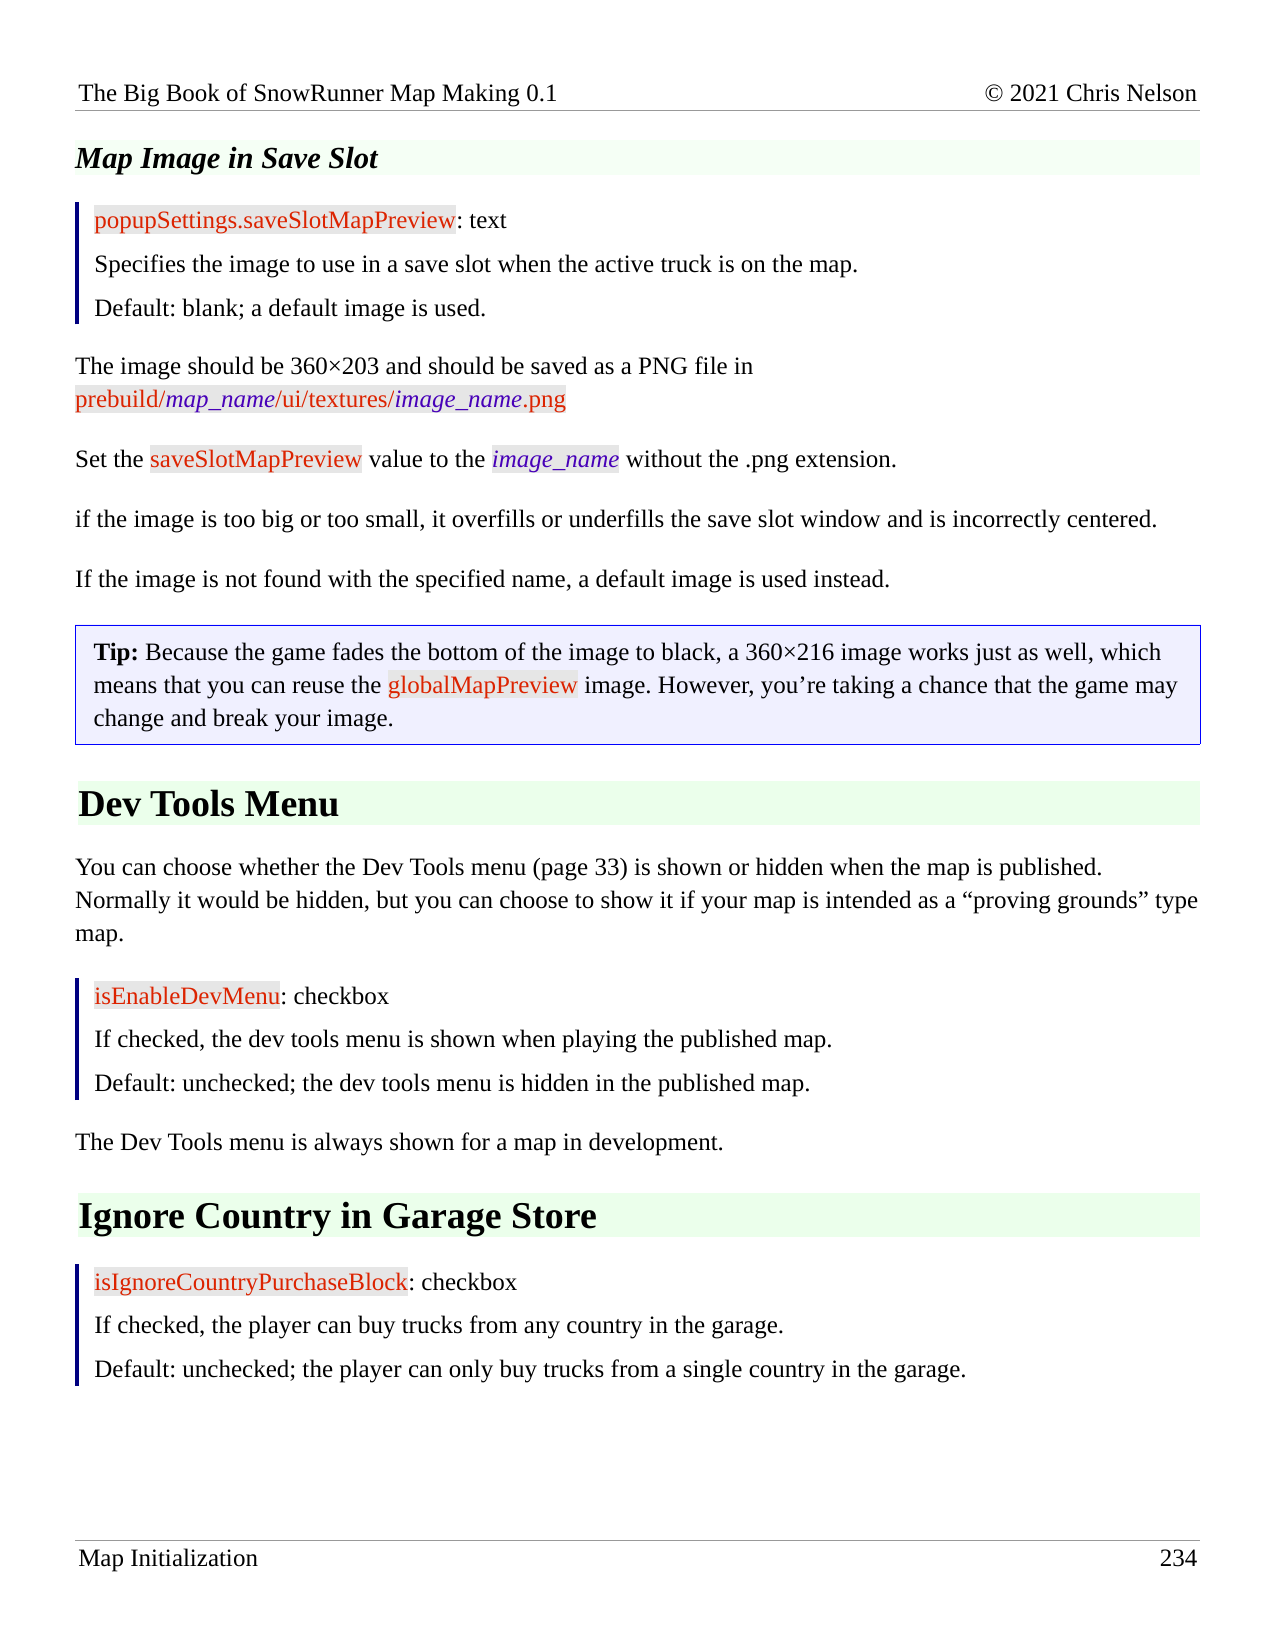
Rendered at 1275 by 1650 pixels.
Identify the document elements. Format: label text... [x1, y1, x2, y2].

text If checked, the dev tools menu is shown when playing the published map. [79, 1022, 1200, 1053]
text isIgnoreCountryPurchaseBlock: checkbox [79, 1264, 1200, 1296]
text if the image is too big or too small, it overfills or underfills the save slot window and is incorrectly centered. [75, 504, 1200, 533]
text If the image is not found with the specified name, a default image is used instead. [75, 564, 1200, 593]
text The Dev Tools menu is always shown for a map in development. [75, 1127, 1200, 1156]
text popupSettings.saveSlotMapPreview: text [79, 202, 1200, 234]
text The image should be 360×203 and should be saved as a PNG file in prebuild/map_name/ui/textures/image_name.png [75, 351, 1200, 413]
subtitle Ignore Country in Garage Store [78, 1193, 1200, 1237]
text Default: blank; a default image is used. [79, 290, 1200, 324]
text If checked, the player can buy trucks from any country in the garage. [79, 1307, 1200, 1339]
text isEnableDevMenu: checkbox [79, 978, 1200, 1009]
text Specifies the image to use in a save slot when the active truck is on the map. [79, 246, 1200, 278]
text Set the saveSlotMapPreview value to the image_name without the .png extension. [75, 444, 1200, 473]
list Because the game fades the bottom of the image to black, a 360×216 image works just as well, which means that you can reuse the globalMapPreview image. However, you’re taking a chance that the game may change and break your image. [76, 626, 1200, 744]
text Default: unchecked; the dev tools menu is hidden in the published map. [79, 1065, 1200, 1100]
subtitle Map Image in Save Slot [75, 140, 1200, 175]
text Default: unchecked; the player can only buy trucks from a single country in the garage. [79, 1351, 1200, 1386]
text You can choose whether the Dev Tools menu (page 33) is shown or hidden when the map is published. Normally it would be hidden, but you can choose to show it if your map is intended as a “proving grounds” type map. [75, 852, 1200, 947]
subtitle Dev Tools Menu [78, 781, 1200, 825]
